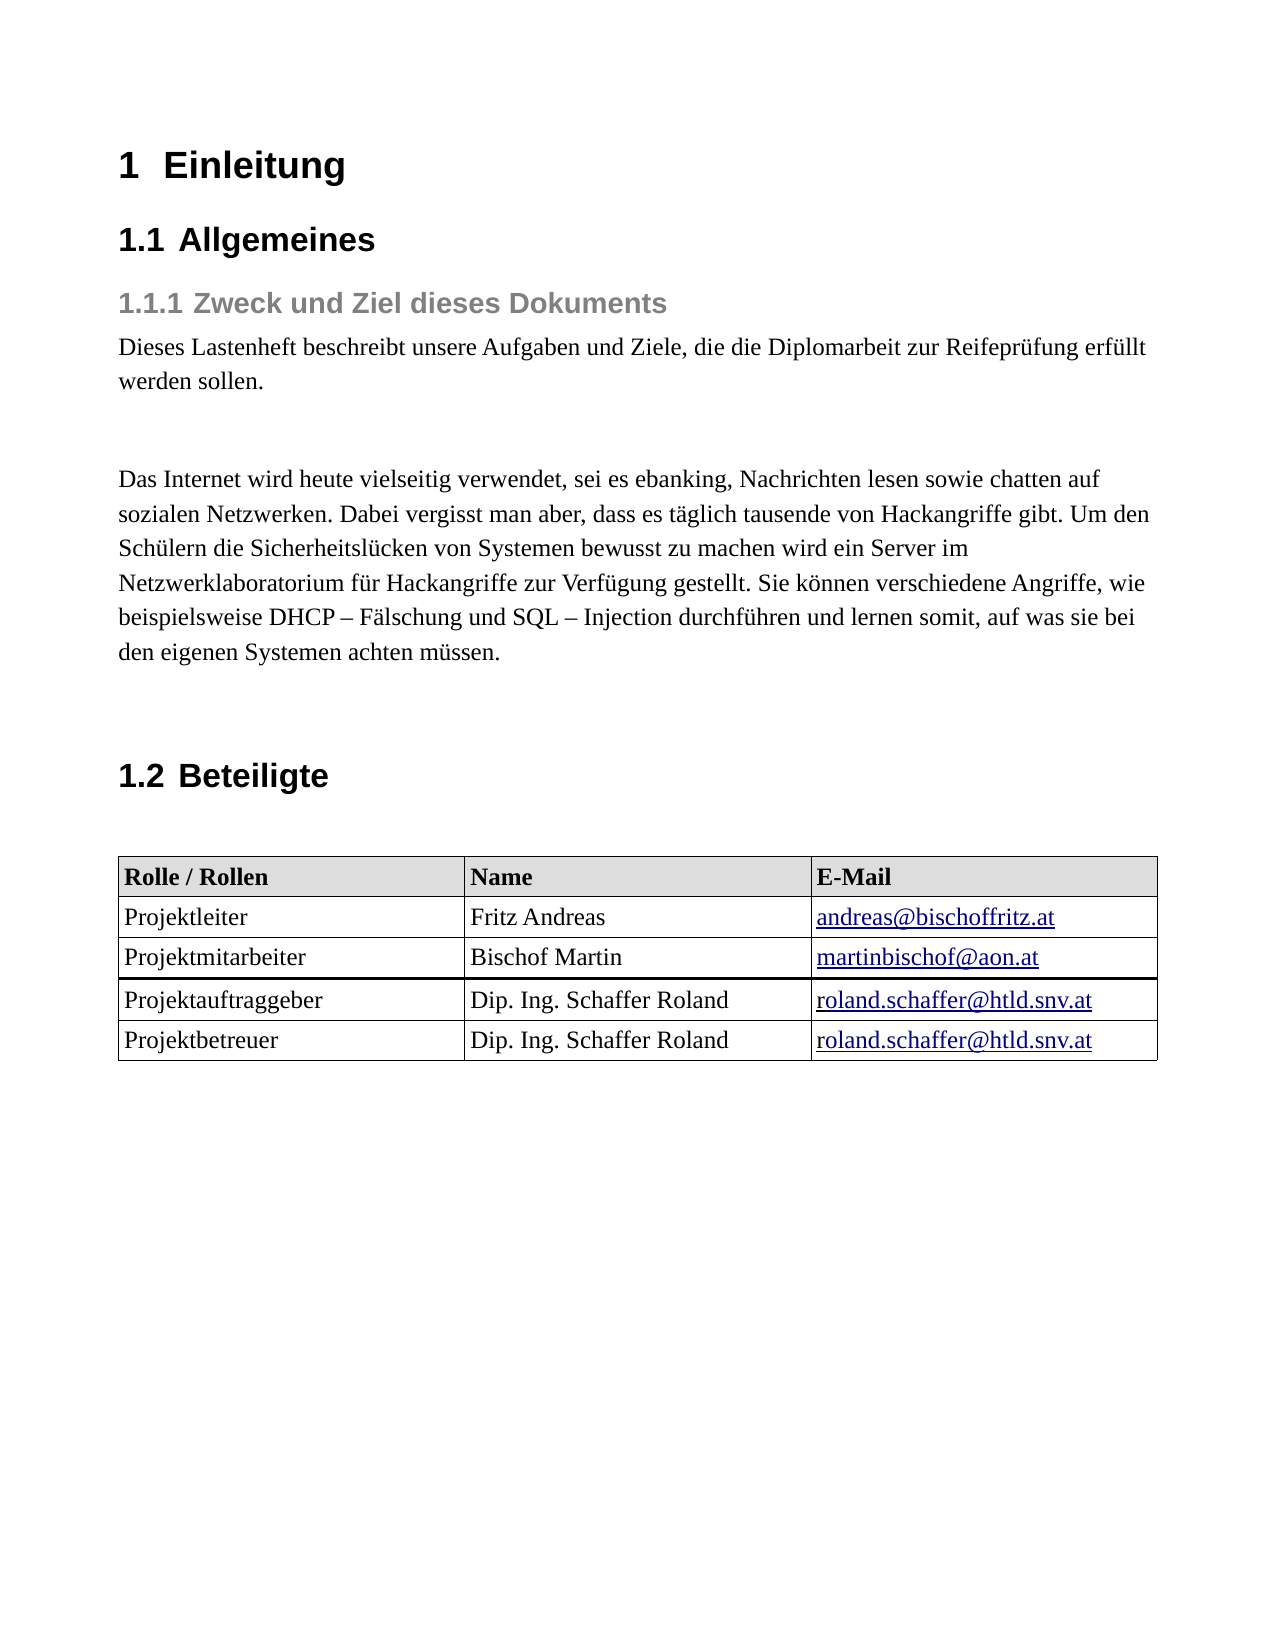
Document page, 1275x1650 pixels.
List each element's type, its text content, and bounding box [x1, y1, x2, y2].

table_cell martinbischof@aon.at [812, 938, 1157, 977]
table_cell Dip. Ing. Schaffer Roland [465, 980, 811, 1020]
text Dieses Lastenheft beschreibt unsere Aufgaben und Ziele, die die Diplomarbeit zur Reifeprüfung erfüllt werden sollen. [118, 332, 1157, 395]
table_cell Projektbetreuer [119, 1021, 464, 1060]
table_header Name [465, 857, 811, 896]
table_cell andreas@bischoffritz.at [812, 897, 1157, 937]
subtitle Einleitung [118, 143, 1157, 187]
subtitle Beteiligte [118, 756, 1157, 794]
subtitle Zweck und Ziel dieses Dokuments [118, 286, 1157, 319]
table_cell Projektleiter [119, 897, 464, 937]
table_cell Fritz Andreas [465, 897, 811, 937]
table_header E-Mail [812, 857, 1157, 896]
table_cell Projektauftraggeber [119, 980, 464, 1020]
table_cell Bischof Martin [465, 938, 811, 977]
table_cell Dip. Ing. Schaffer Roland [465, 1021, 811, 1060]
subtitle Allgemeines [118, 220, 1157, 259]
table_header Rolle / Rollen [119, 857, 464, 896]
table_cell roland.schaffer@htld.snv.at [812, 1021, 1157, 1060]
text Das Internet wird heute vielseitig verwendet, sei es ebanking, Nachrichten lesen sowie chatten auf sozialen Netzwerken. Dabei vergisst man aber, dass es täglich tausende von Hackangriffe gibt. Um den Schülern die Sicherheitslücken von Systemen bewusst zu machen wird ein Server im Netzwerklaboratorium für Hackangriffe zur Verfügung gestellt. Sie können verschiedene Angriffe, wie beispielsweise DHCP – Fälschung und SQL – Injection durchführen und lernen somit, auf was sie bei den eigenen Systemen achten müssen. [118, 464, 1157, 666]
table_cell Projektmitarbeiter [119, 938, 464, 977]
table_cell roland.schaffer@htld.snv.at [812, 980, 1157, 1020]
